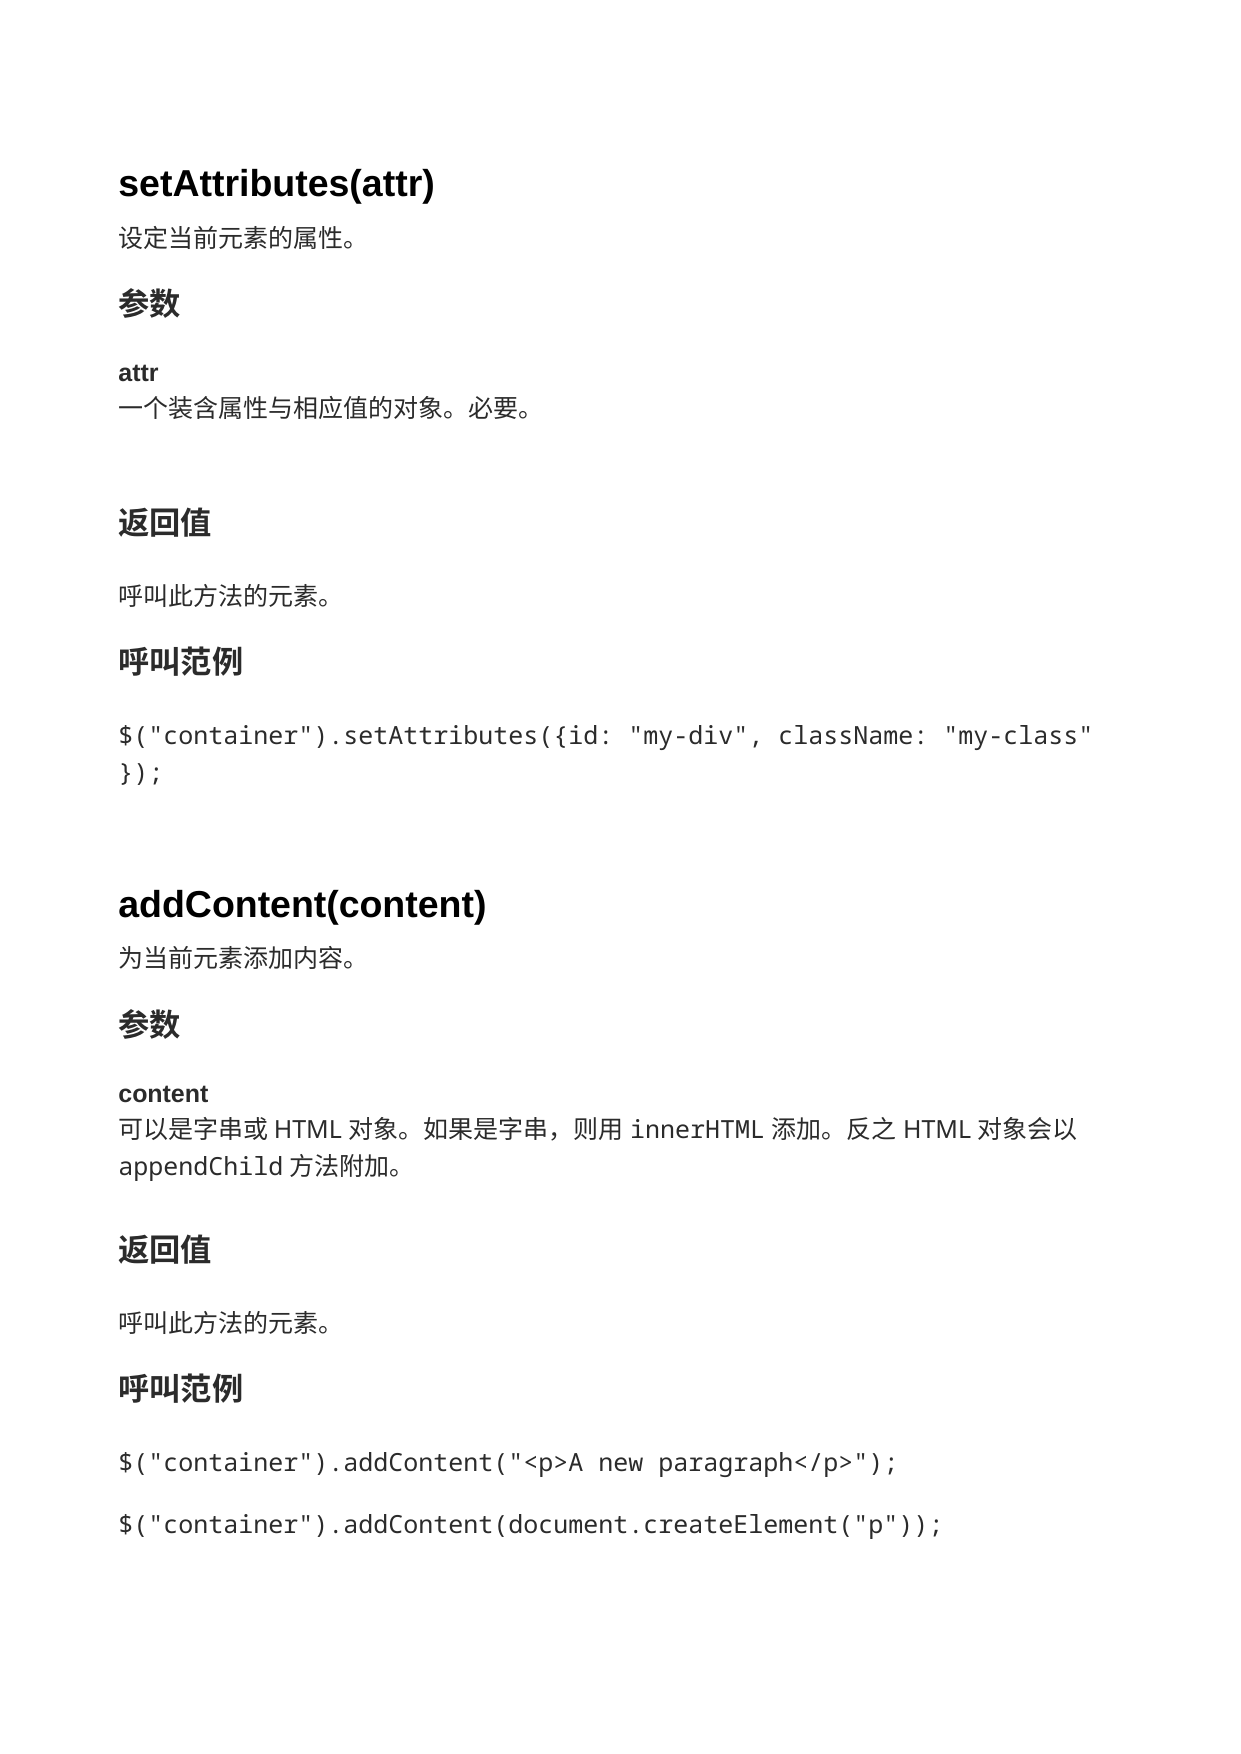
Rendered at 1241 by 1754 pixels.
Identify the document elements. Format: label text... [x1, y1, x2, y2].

text 呼叫范例 [118, 1364, 1122, 1409]
text 返回值 [118, 1183, 1122, 1271]
text content [118, 1070, 1122, 1108]
text 可以是字串或 HTML 对象。如果是字串，则用 innerHTML 添加。反之 HTML 对象会以 appendChild 方法附加。 [118, 1108, 1122, 1183]
text $("container").addContent("<p>A new paragraph</p>"); [118, 1441, 1122, 1478]
text 一个装含属性与相应值的对象。必要。 [118, 387, 1122, 424]
text 呼叫此方法的元素。 [118, 1302, 1122, 1339]
text attr [118, 349, 1122, 387]
subtitle addContent(content) [118, 839, 1122, 925]
text 设定当前元素的属性。 [118, 217, 1122, 254]
text 为当前元素添加内容。 [118, 938, 1122, 975]
text $("container").setAttributes({ id: "my-div", className: "my-class" }); [118, 714, 1122, 789]
text 返回值 [118, 498, 1122, 544]
text 呼叫此方法的元素。 [118, 575, 1122, 612]
text $("container").addContent(document.createElement("p")); [118, 1503, 1122, 1541]
subtitle setAttributes(attr) [118, 118, 1122, 204]
text 参数 [118, 1000, 1122, 1045]
text 呼叫范例 [118, 637, 1122, 683]
text 参数 [118, 279, 1122, 324]
